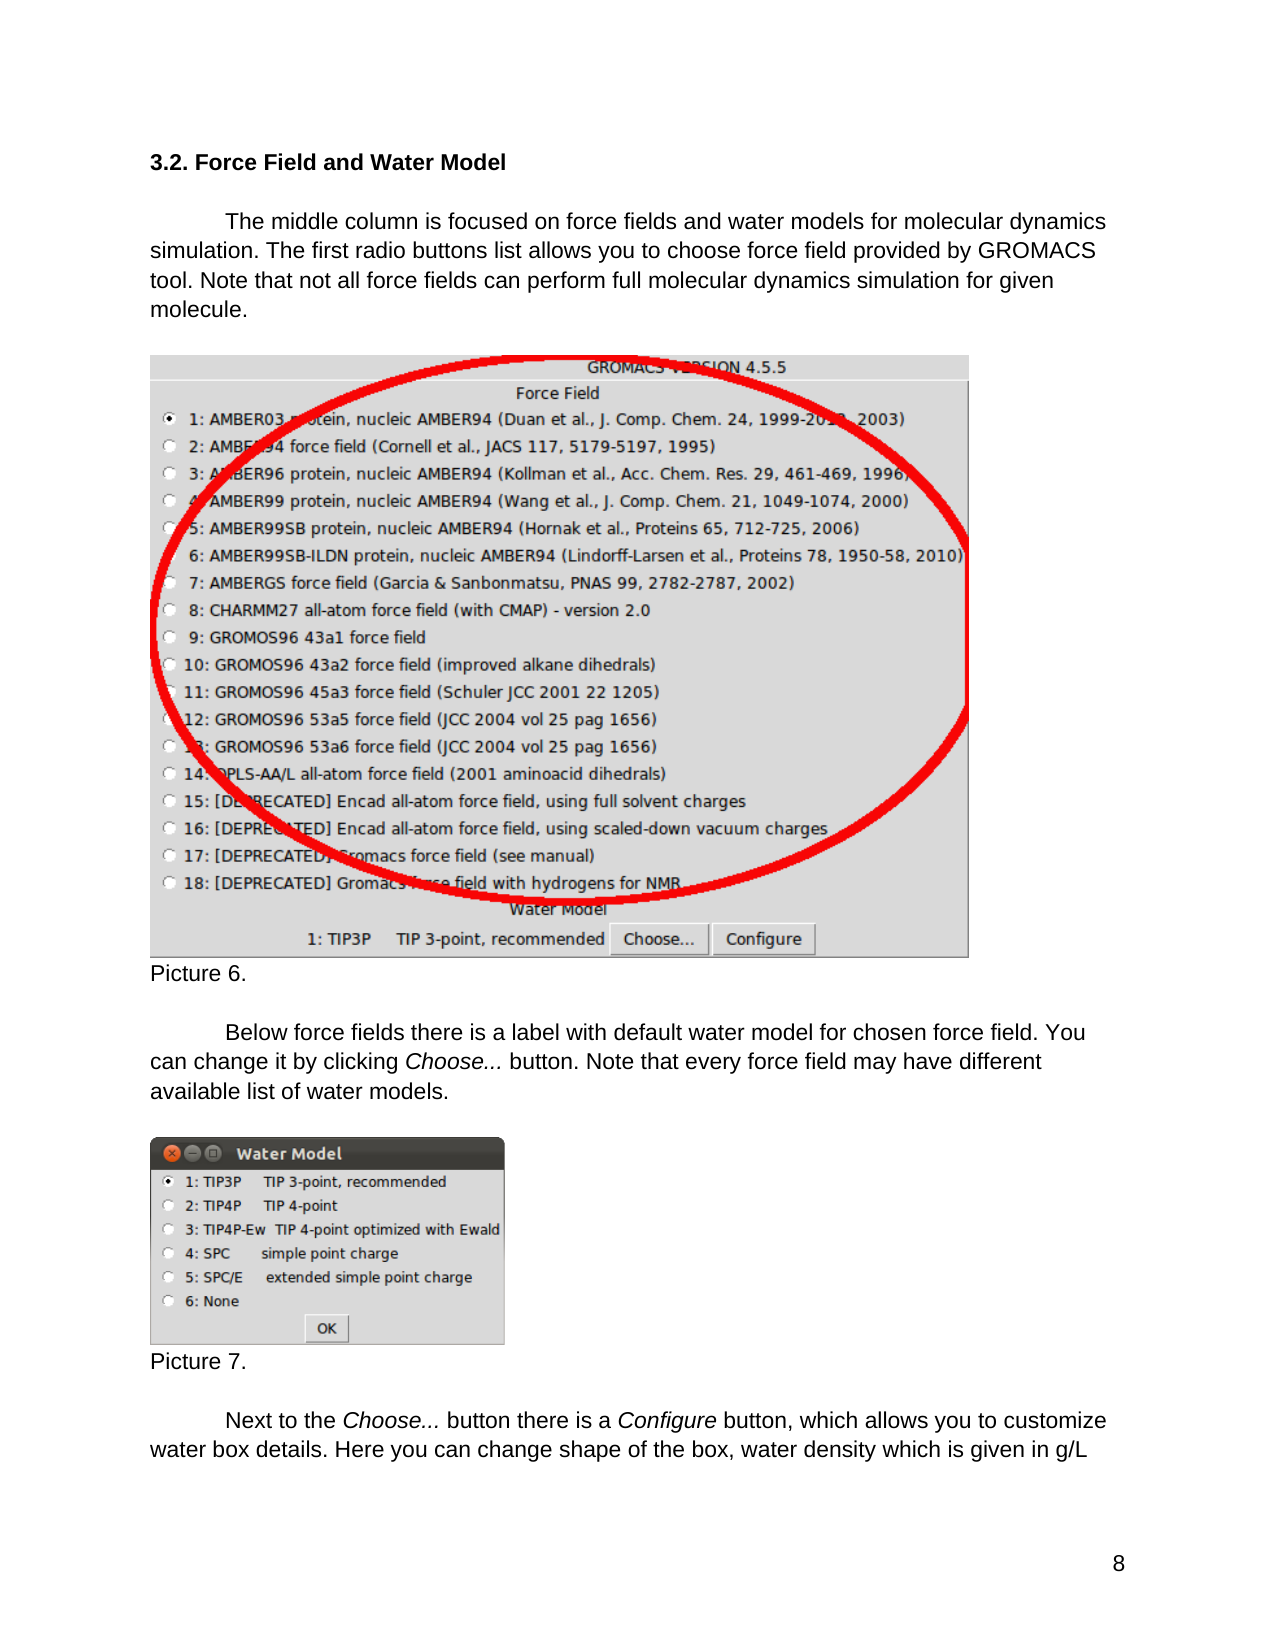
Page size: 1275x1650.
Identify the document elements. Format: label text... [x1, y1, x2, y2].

text 3.2. Force Field and Water Model [150, 150, 1125, 176]
text Picture 6. [150, 961, 1125, 987]
text Next to the Choose... button there is a Configure button, which allows you to customize water box details. Here you can change shape of the box, water density which is given in g/L [150, 1407, 1125, 1462]
picture [150, 1137, 505, 1345]
picture [150, 355, 969, 958]
text Picture 7. [150, 1349, 1125, 1374]
text The middle column is focused on force fields and water models for molecular dynamics simulation. The first radio buttons list allows you to choose force field provided by GROMACS tool. Note that not all force fields can perform full molecular dynamics simulation for given molecule. [150, 209, 1125, 322]
text Below force fields there is a label with default water model for chosen force field. You can change it by clicking Choose... button. Note that every force field may have different available list of water models. [150, 1020, 1125, 1104]
